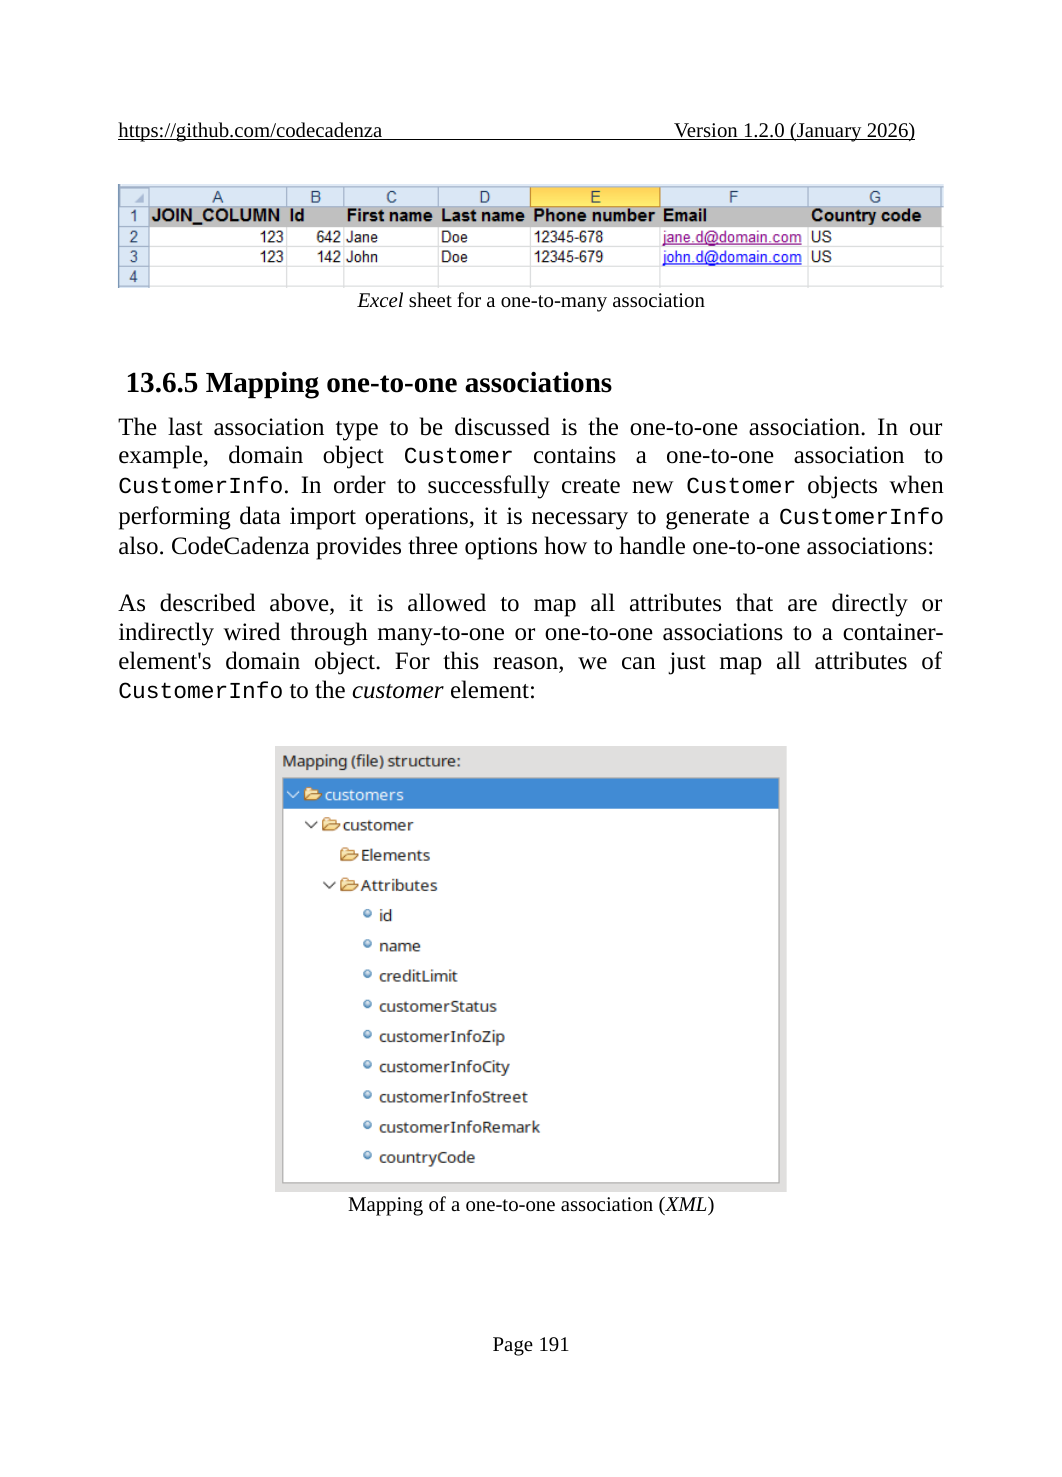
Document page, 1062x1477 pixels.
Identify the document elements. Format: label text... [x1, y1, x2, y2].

text Mapping of a one-to-one association (XML) [275, 1192, 787, 1216]
text Excel sheet for a one-to-many association [118, 288, 944, 312]
picture [275, 746, 787, 1192]
picture [117, 184, 944, 288]
subtitle Mapping one-to-one associations [118, 366, 944, 399]
text As described above, it is allowed to map all attributes that are directly or indirectly wired through many-to-one or one-to-one associations to a container-element's domain object. For this reason, we can just map all attributes of CustomerInfo to the customer element: [118, 588, 944, 705]
text The last association type to be discussed is the one-to-one association. In our example, domain object Customer contains a one-to-one association to CustomerInfo. In order to successfully create new Customer objects when performing data import operations, it is necessary to generate a CustomerInfo also. CodeCadenza provides three options how to handle one-to-one associations: [118, 412, 944, 560]
